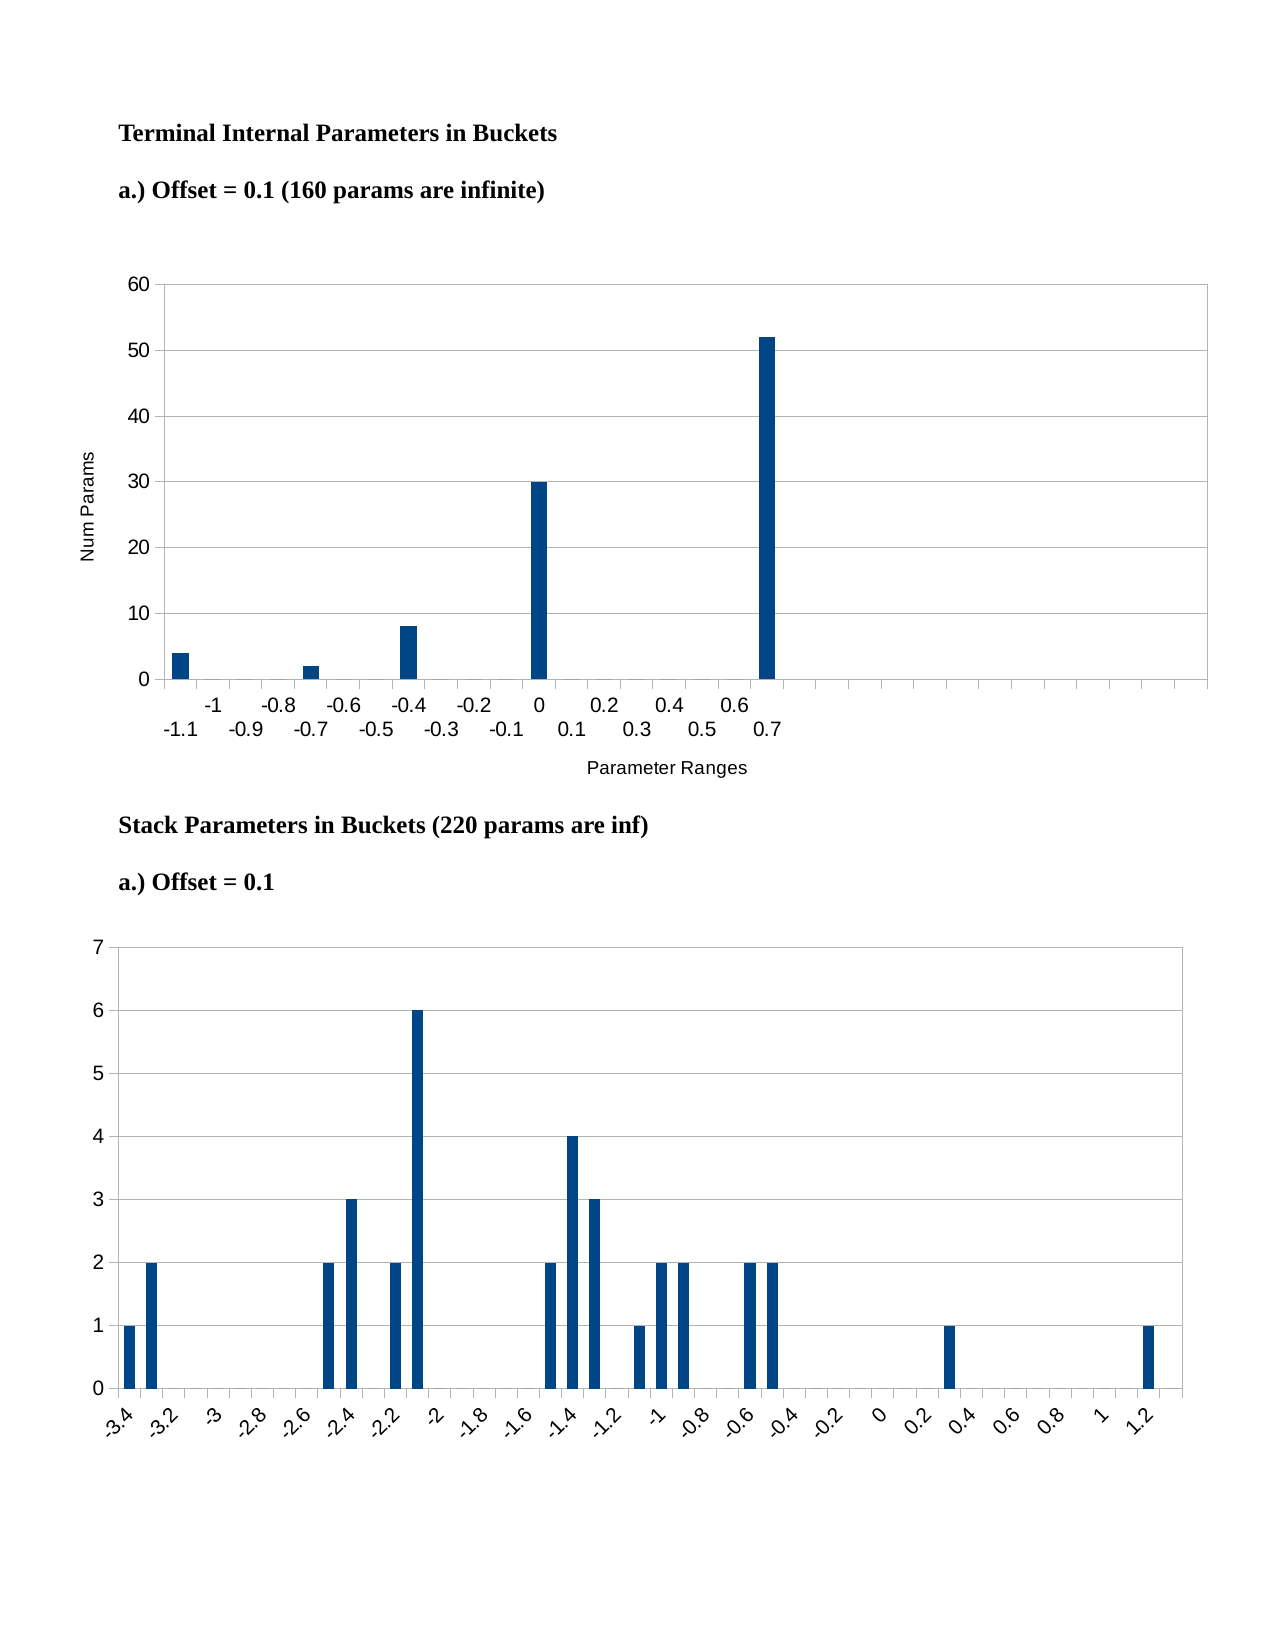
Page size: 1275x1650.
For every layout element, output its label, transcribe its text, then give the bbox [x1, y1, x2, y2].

text a.) Offset = 0.1 [118, 867, 1157, 896]
text Stack Parameters in Buckets (220 params are inf) [118, 810, 1157, 839]
text a.) Offset = 0.1 (160 params are infinite) [118, 176, 1157, 204]
text Terminal Internal Parameters in Buckets [118, 118, 1157, 147]
